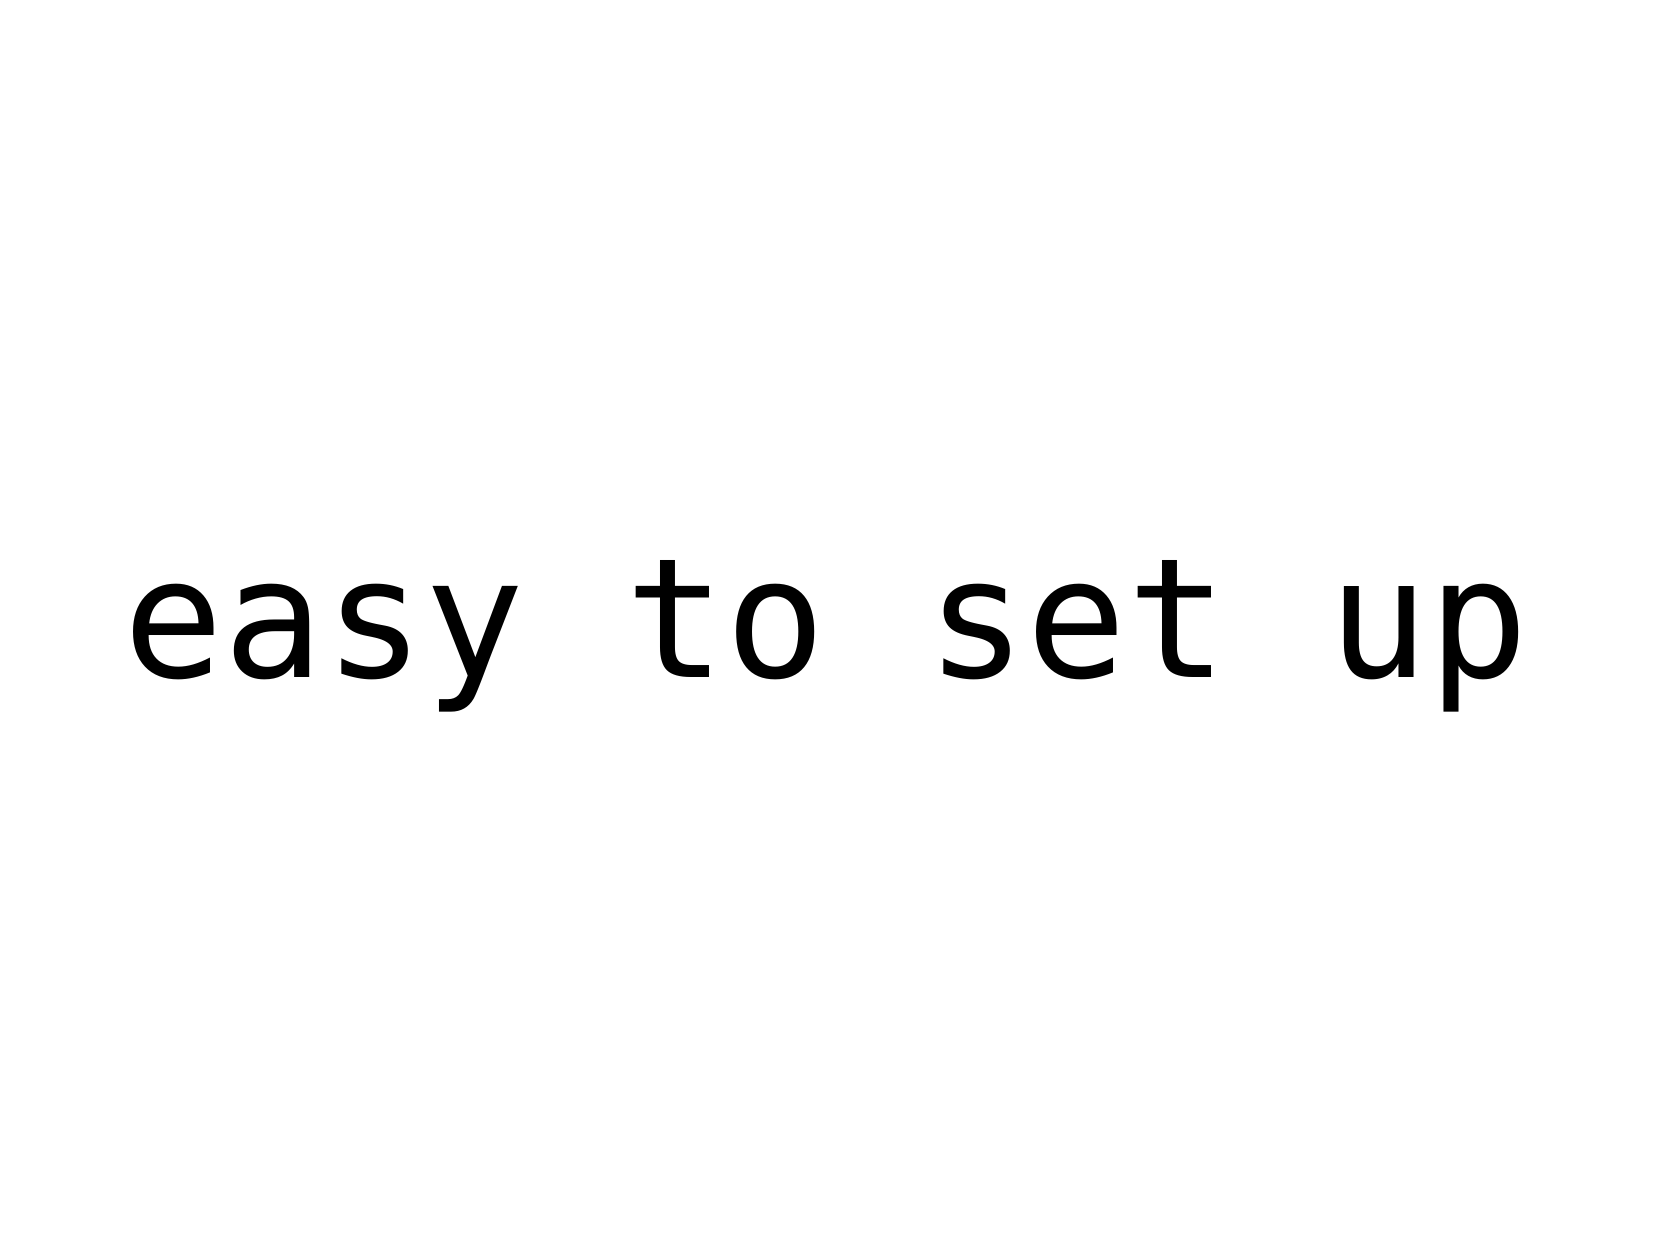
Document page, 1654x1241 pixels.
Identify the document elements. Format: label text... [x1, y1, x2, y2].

title easy to set up [82, 523, 1571, 718]
